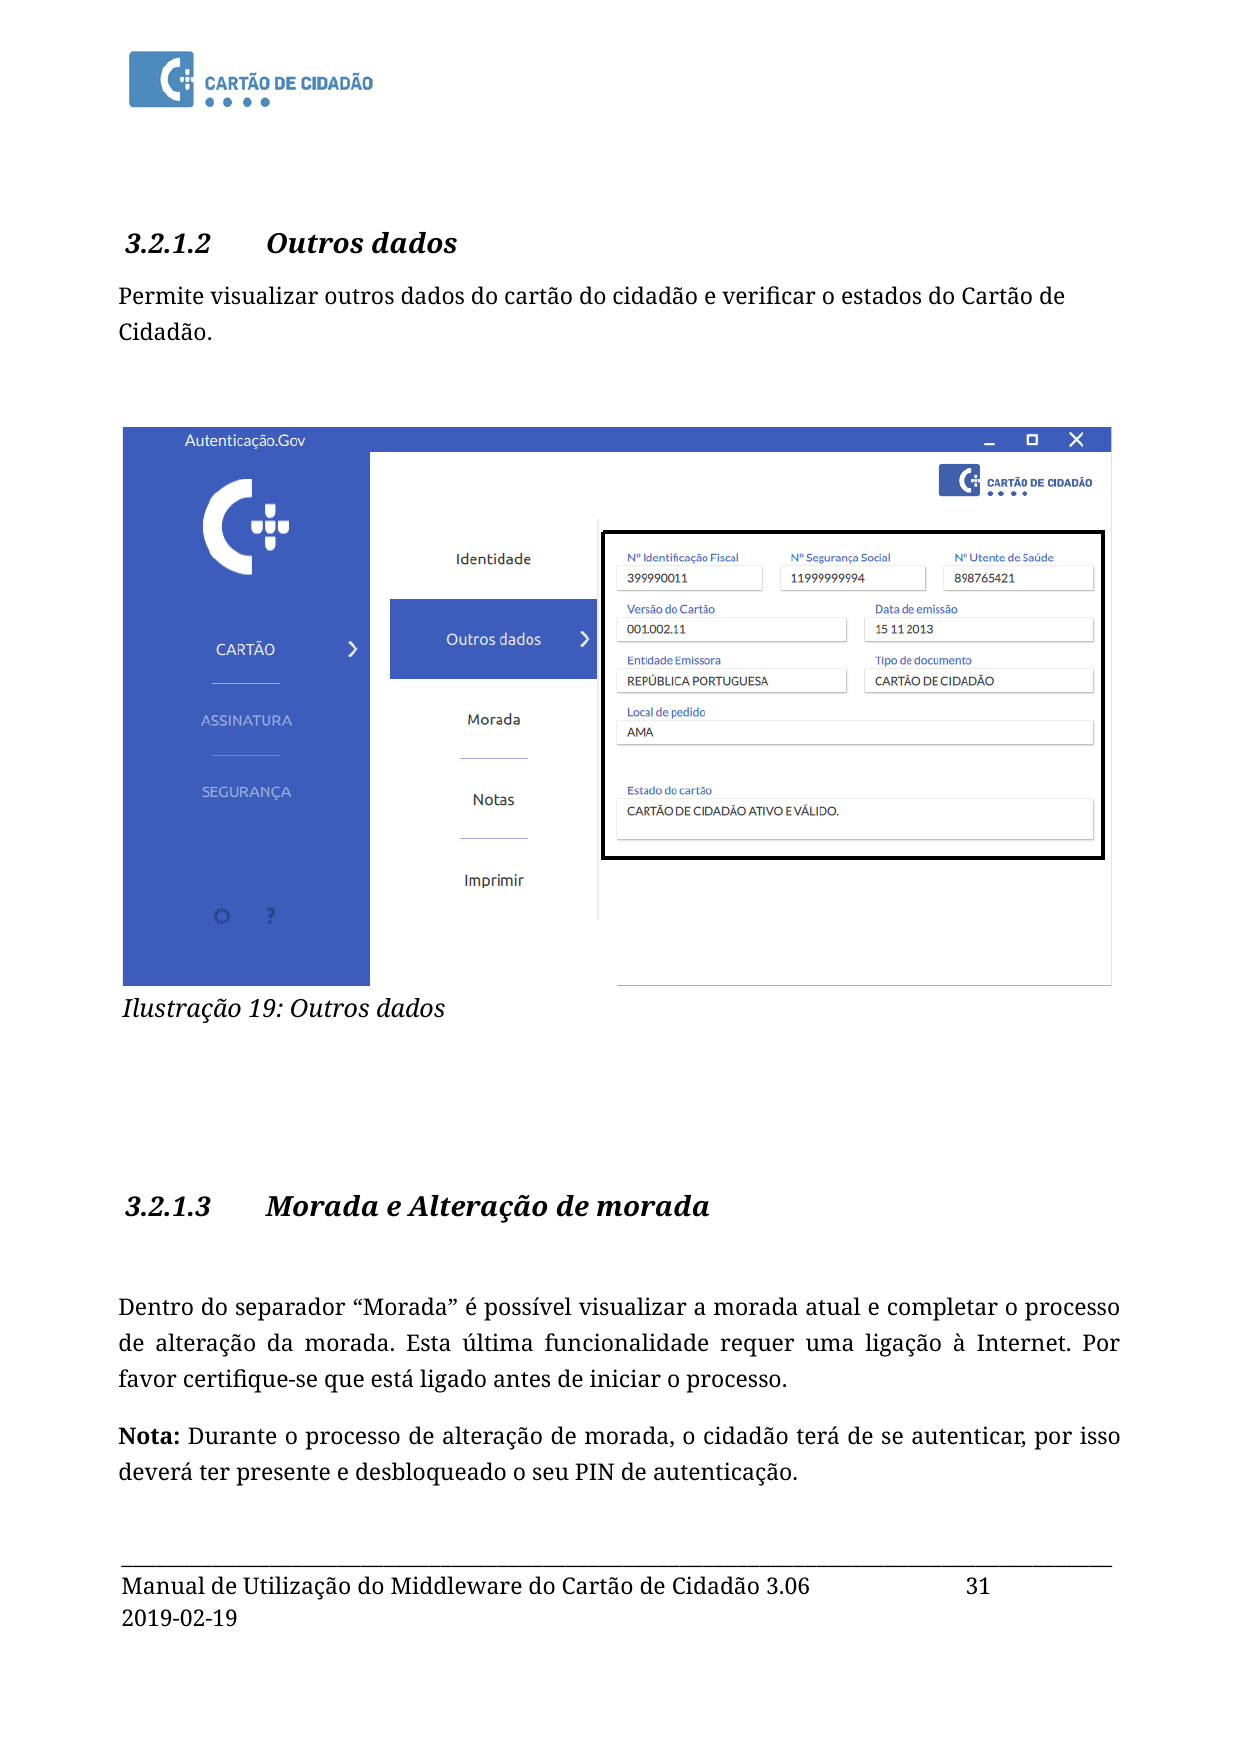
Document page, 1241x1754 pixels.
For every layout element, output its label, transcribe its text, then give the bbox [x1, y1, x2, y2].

picture [127, 45, 420, 115]
text Dentro do separador “Morada” é possível visualizar a morada atual e completar o processo de alteração da morada. Esta última funcionalidade requer uma ligação à Internet. Por favor certifique-se que está ligado antes de iniciar o processo. [118, 1291, 1122, 1394]
picture [122, 427, 1112, 986]
text Ilustração 19: Outros dados [122, 986, 1112, 1025]
text Permite visualizar outros dados do cartão do cidadão e verificar o estados do Cartão de Cidadão. [118, 280, 1122, 347]
text Nota: Durante o processo de alteração de morada, o cidadão terá de se autenticar, por isso deverá ter presente e desbloqueado o seu PIN de autenticação. [118, 1420, 1122, 1487]
subtitle Morada e Alteração de morada [118, 1187, 1122, 1224]
subtitle Outros dados [118, 224, 1122, 262]
